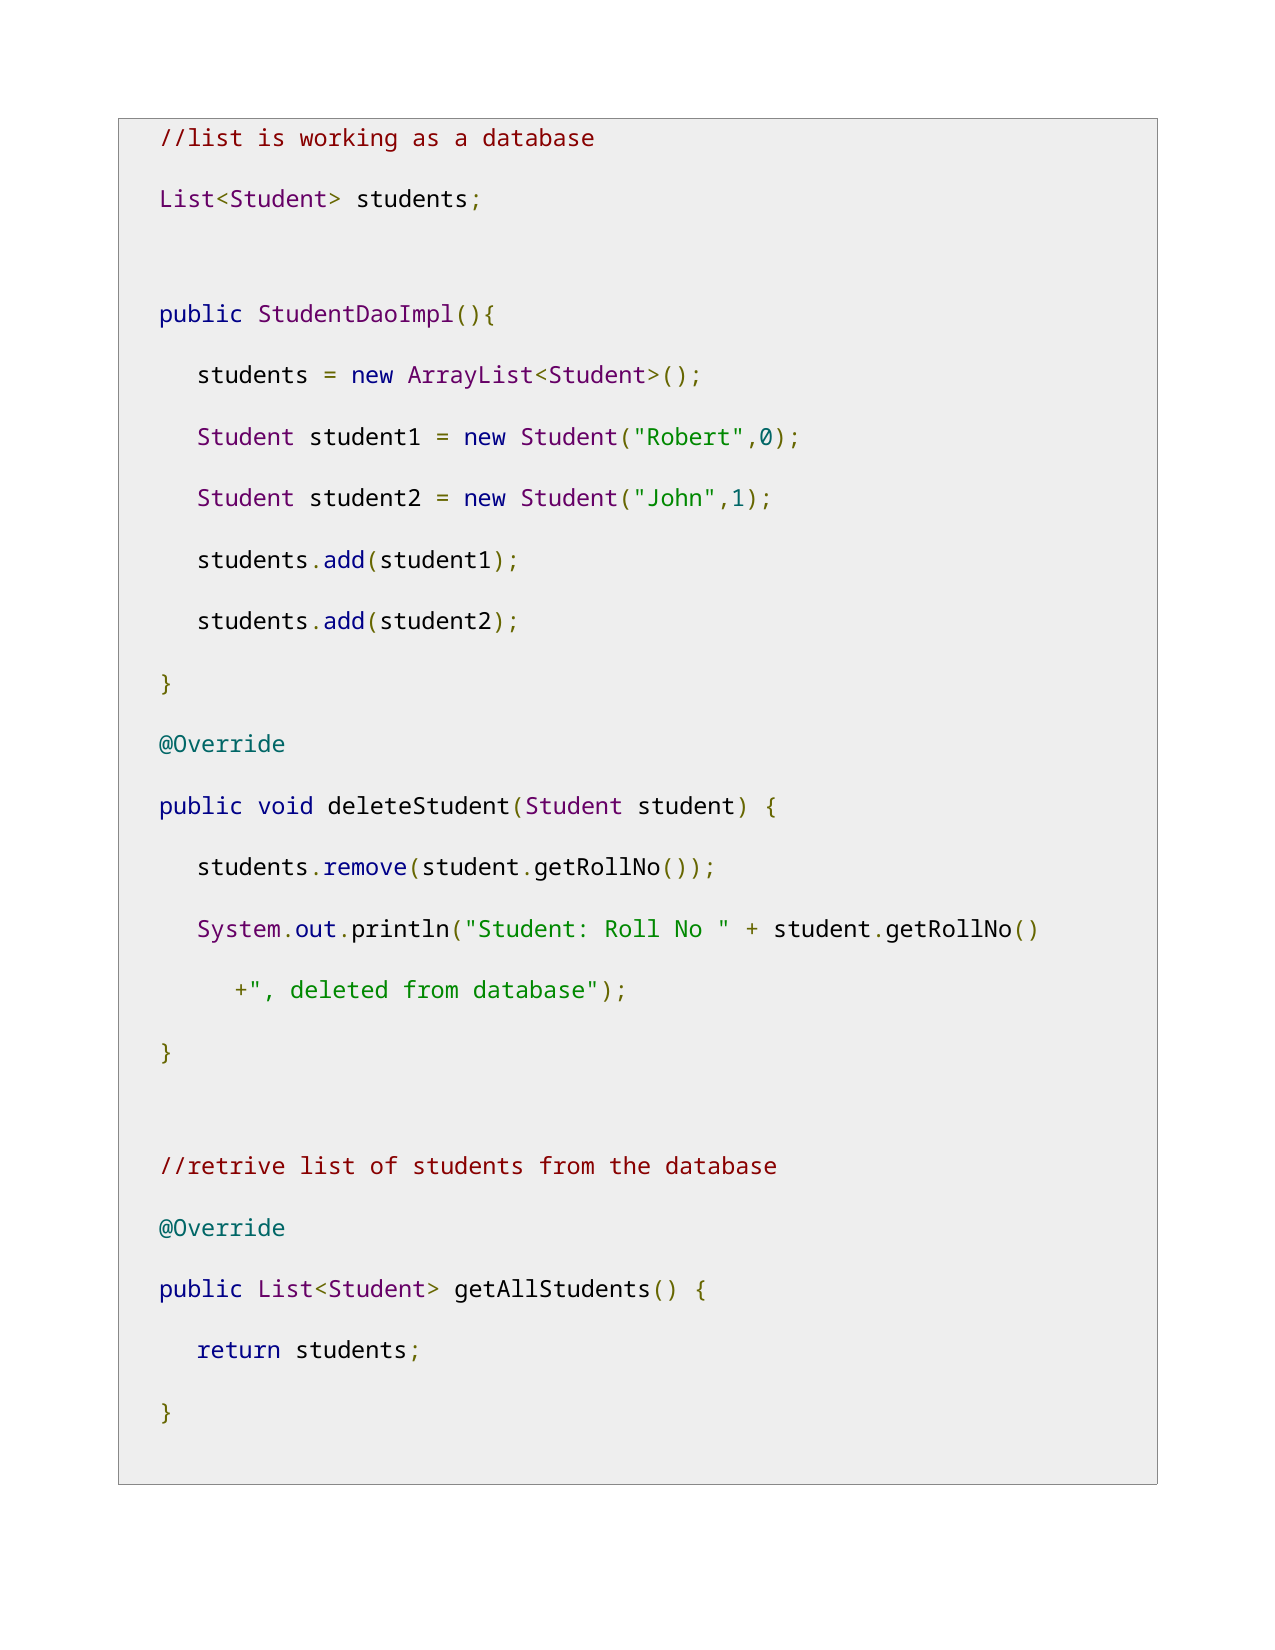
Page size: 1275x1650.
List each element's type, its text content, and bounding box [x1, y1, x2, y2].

text @Override [119, 1208, 1157, 1243]
text Student student1 = new Student("Robert",0); [119, 417, 1157, 452]
text +", deleted from database"); [119, 970, 1157, 1005]
text List<Student> students; [119, 179, 1157, 215]
text } [119, 1032, 1157, 1067]
text students.remove(student.getRollNo()); [119, 847, 1157, 882]
text public void deleteStudent(Student student) { [119, 786, 1157, 821]
text students.add(student2); [119, 601, 1157, 637]
text System.out.println("Student: Roll No " + student.getRollNo() [119, 909, 1157, 944]
text } [119, 663, 1157, 698]
text students.add(student1); [119, 540, 1157, 575]
text //retrive list of students from the database [119, 1146, 1157, 1181]
text public List<Student> getAllStudents() { [119, 1269, 1157, 1304]
text Student student2 = new Student("John",1); [119, 478, 1157, 514]
text @Override [119, 724, 1157, 759]
text return students; [119, 1331, 1157, 1366]
text students = new ArrayList<Student>(); [119, 356, 1157, 391]
text //list is working as a database [119, 119, 1157, 153]
text public StudentDaoImpl(){ [119, 294, 1157, 329]
text } [119, 1392, 1157, 1427]
